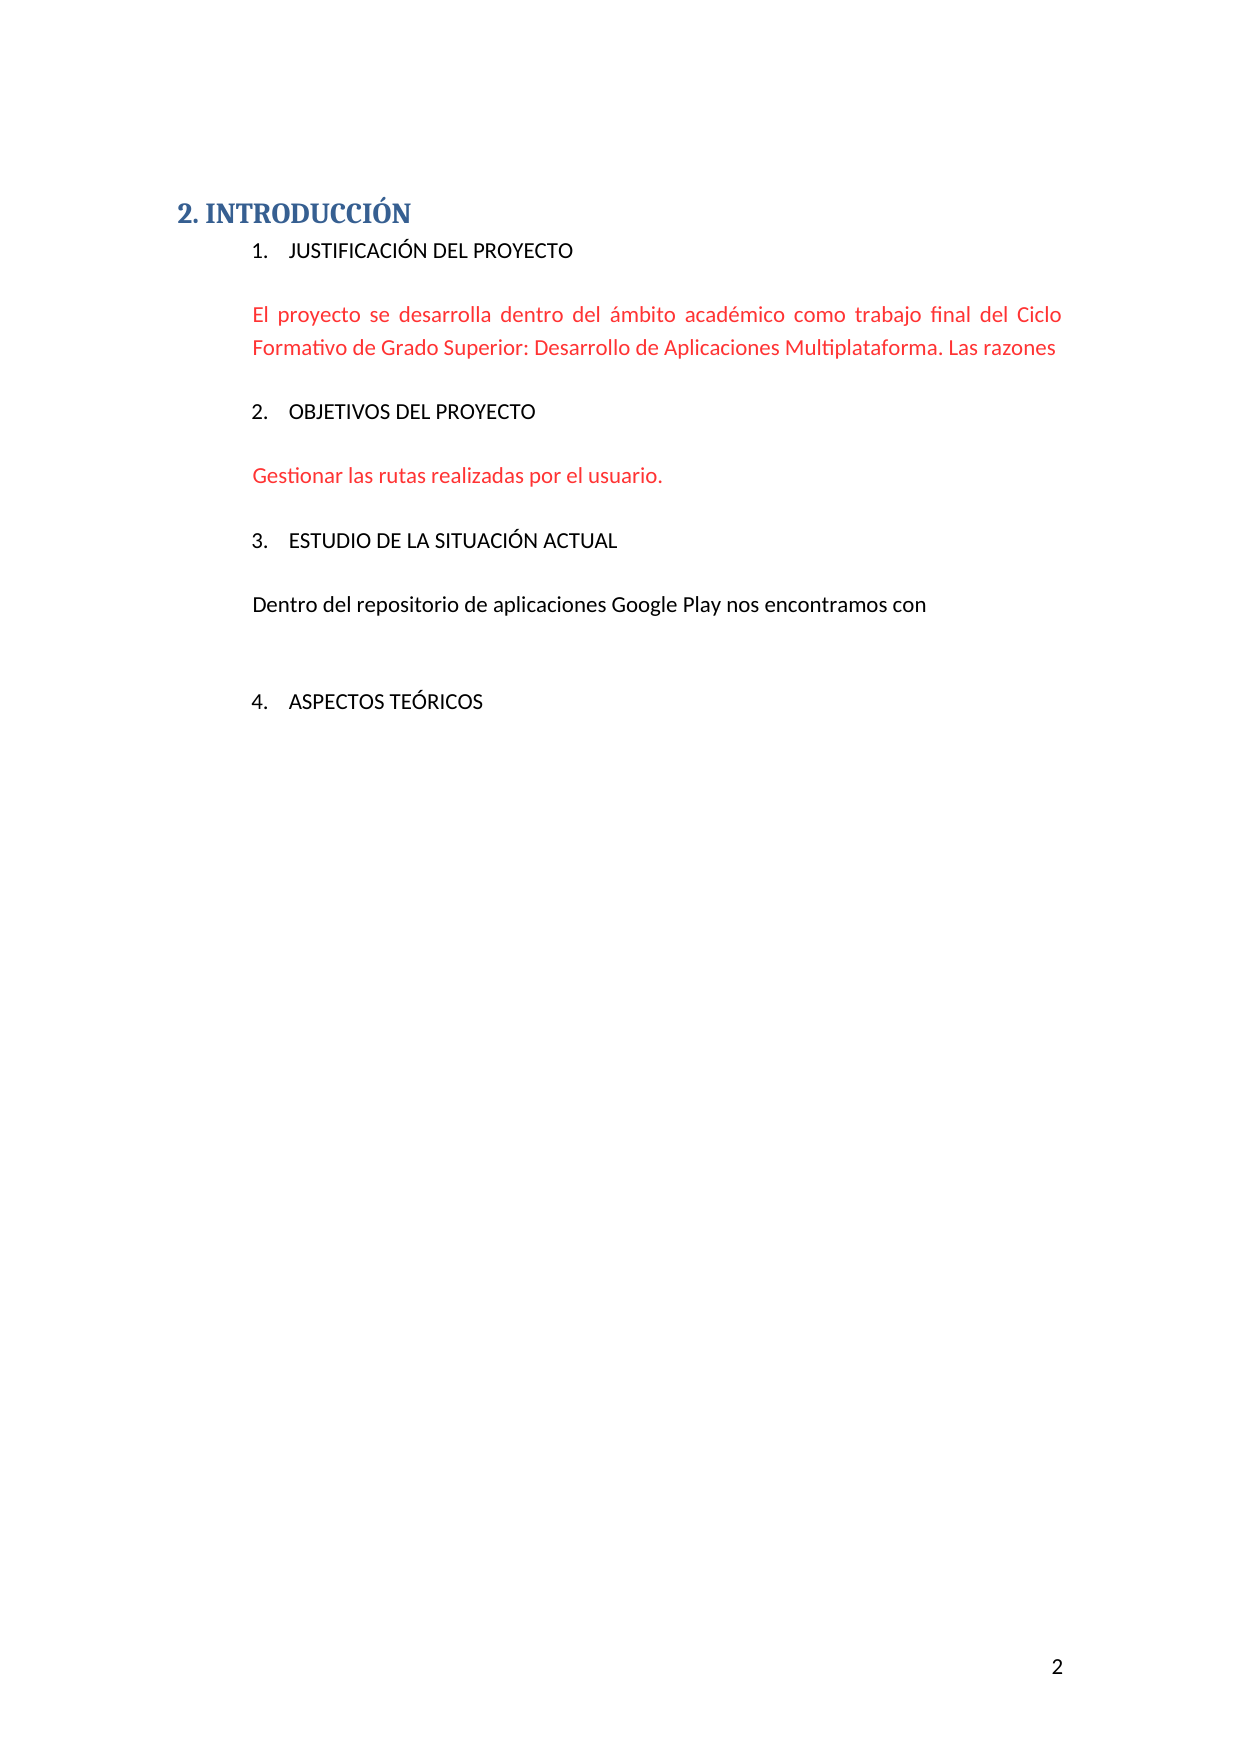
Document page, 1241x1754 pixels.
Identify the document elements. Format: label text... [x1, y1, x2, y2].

list OBJETIVOS DEL PROYECTO [251, 397, 1063, 425]
list JUSTIFICACIÓN DEL PROYECTO [251, 236, 1063, 264]
list El proyecto se desarrolla dentro del ámbito académico como trabajo final del Ciclo Formativo de Grado Superior: Desarrollo de Aplicaciones Multiplataforma. Las razones [252, 301, 1063, 361]
list Gestionar las rutas realizadas por el usuario. [252, 461, 1063, 489]
list ESTUDIO DE LA SITUACIÓN ACTUAL [251, 526, 1063, 554]
subtitle INTRODUCCIÓN [177, 198, 1063, 231]
list ASPECTOS TEÓRICOS [251, 687, 1063, 715]
list Dentro del repositorio de aplicaciones Google Play nos encontramos con [252, 590, 1063, 618]
